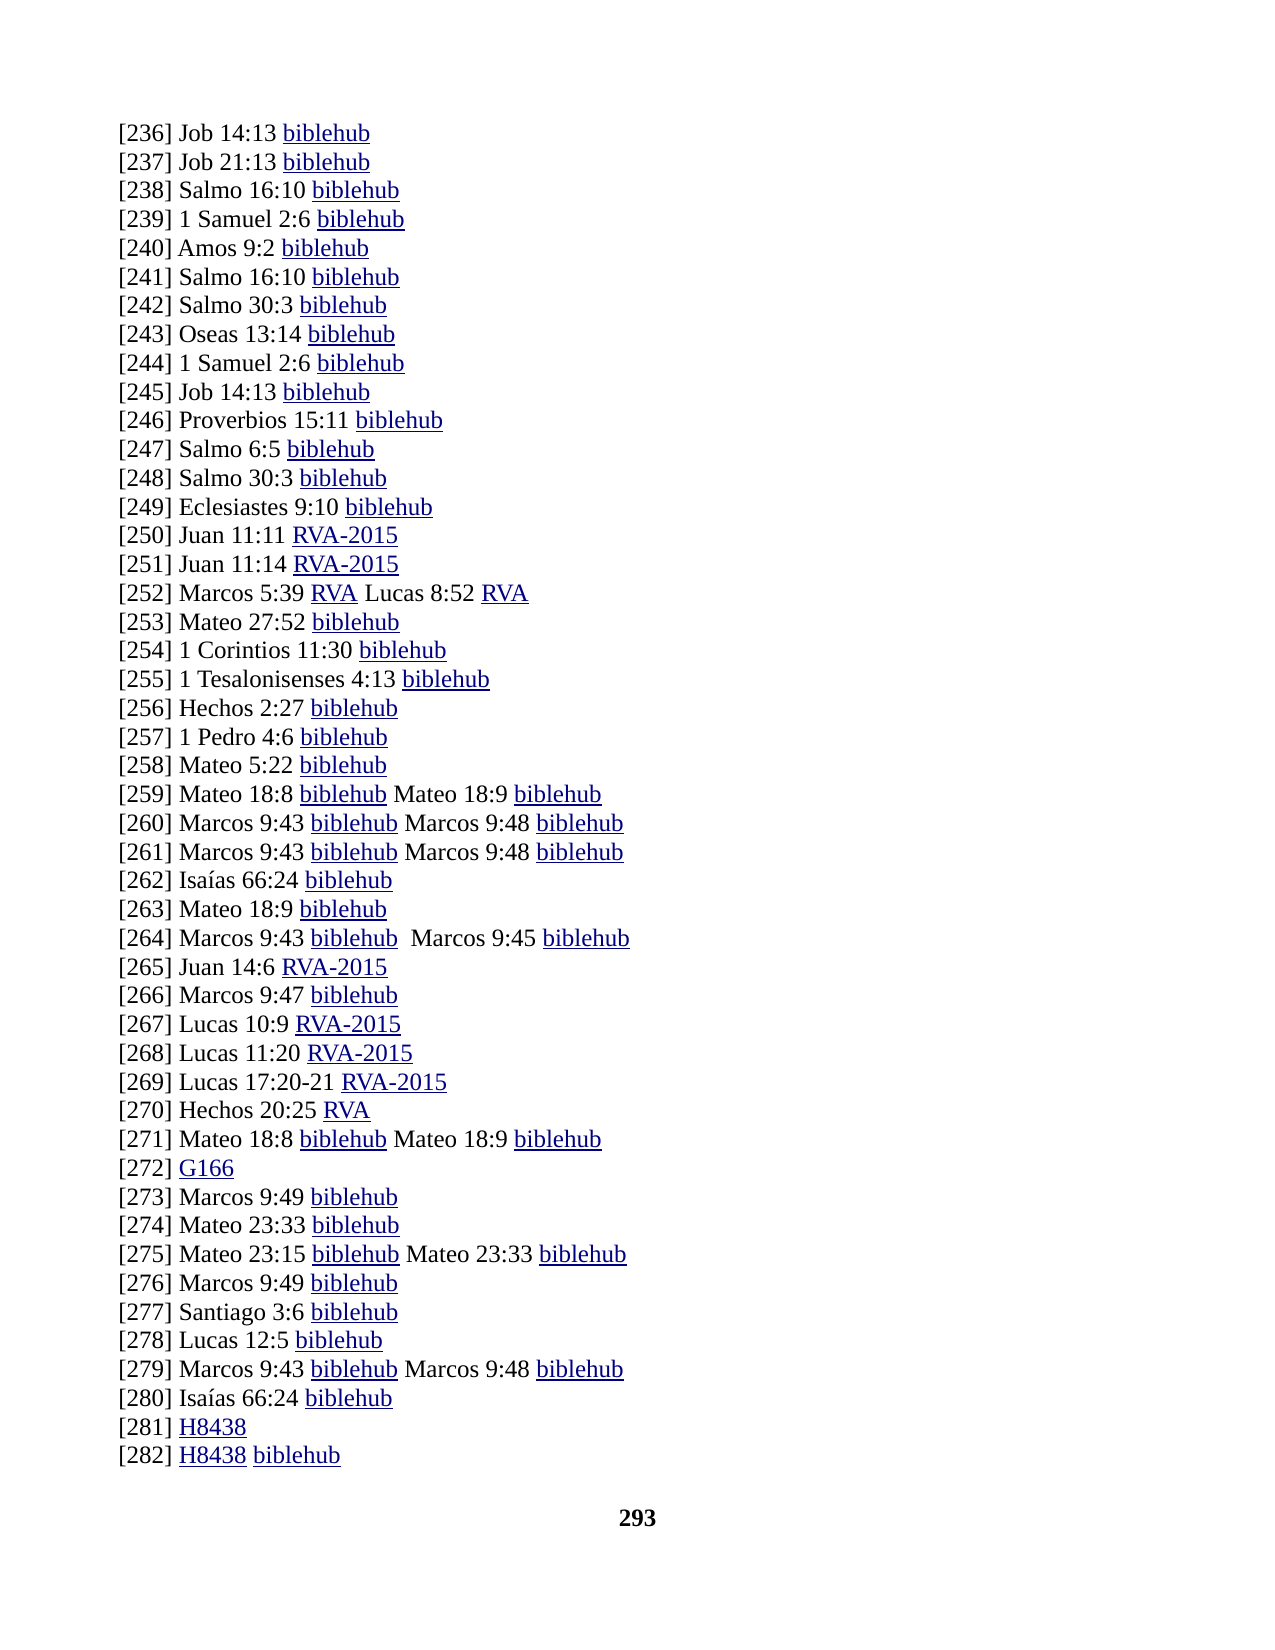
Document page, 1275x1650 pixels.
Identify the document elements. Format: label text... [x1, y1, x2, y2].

text Mateo 23:15 biblehub Mateo 23:33 biblehub [118, 1239, 1157, 1268]
text H8438 biblehub [118, 1441, 1157, 1469]
text Mateo 5:22 biblehub [118, 751, 1157, 779]
text Hechos 20:25 RVA [118, 1096, 1157, 1124]
text Mateo 18:8 biblehub Mateo 18:9 biblehub [118, 1124, 1157, 1153]
text Lucas 11:20 RVA-2015 [118, 1038, 1157, 1067]
text Marcos 9:43 biblehub Marcos 9:45 biblehub [118, 923, 1157, 952]
text Salmo 16:10 biblehub [118, 176, 1157, 204]
text 1 Samuel 2:6 biblehub [118, 204, 1157, 233]
text Mateo 18:9 biblehub [118, 894, 1157, 923]
text Hechos 2:27 biblehub [118, 693, 1157, 722]
text Santiago 3:6 biblehub [118, 1297, 1157, 1326]
text Mateo 27:52 biblehub [118, 607, 1157, 636]
text Salmo 30:3 biblehub [118, 291, 1157, 319]
text Isaías 66:24 biblehub [118, 866, 1157, 894]
text Marcos 9:43 biblehub Marcos 9:48 biblehub [118, 1354, 1157, 1383]
text Marcos 9:49 biblehub [118, 1182, 1157, 1211]
text Lucas 12:5 biblehub [118, 1326, 1157, 1354]
text Salmo 6:5 biblehub [118, 434, 1157, 463]
text Job 14:13 biblehub [118, 118, 1157, 147]
text Juan 11:11 RVA-2015 [118, 521, 1157, 549]
text Job 21:13 biblehub [118, 147, 1157, 176]
text 1 Pedro 4:6 biblehub [118, 722, 1157, 751]
text Marcos 9:47 biblehub [118, 981, 1157, 1009]
text Marcos 9:43 biblehub Marcos 9:48 biblehub [118, 837, 1157, 866]
text H8438 [118, 1412, 1157, 1441]
text Salmo 30:3 biblehub [118, 463, 1157, 492]
text Marcos 9:43 biblehub Marcos 9:48 biblehub [118, 808, 1157, 837]
text Mateo 23:33 biblehub [118, 1211, 1157, 1239]
text G166 [118, 1153, 1157, 1182]
text Salmo 16:10 biblehub [118, 262, 1157, 291]
text 1 Corintios 11:30 biblehub [118, 636, 1157, 664]
text Juan 14:6 RVA-2015 [118, 952, 1157, 981]
text Marcos 5:39 RVA Lucas 8:52 RVA [118, 578, 1157, 607]
text Oseas 13:14 biblehub [118, 319, 1157, 348]
text Mateo 18:8 biblehub Mateo 18:9 biblehub [118, 779, 1157, 808]
text Proverbios 15:11 biblehub [118, 406, 1157, 434]
text 1 Tesalonisenses 4:13 biblehub [118, 664, 1157, 693]
text Lucas 10:9 RVA-2015 [118, 1009, 1157, 1038]
text Eclesiastes 9:10 biblehub [118, 492, 1157, 521]
text Isaías 66:24 biblehub [118, 1383, 1157, 1412]
text 1 Samuel 2:6 biblehub [118, 348, 1157, 377]
text Amos 9:2 biblehub [118, 233, 1157, 262]
text Juan 11:14 RVA-2015 [118, 549, 1157, 578]
text Marcos 9:49 biblehub [118, 1268, 1157, 1297]
text Lucas 17:20-21 RVA-2015 [118, 1067, 1157, 1096]
text Job 14:13 biblehub [118, 377, 1157, 406]
